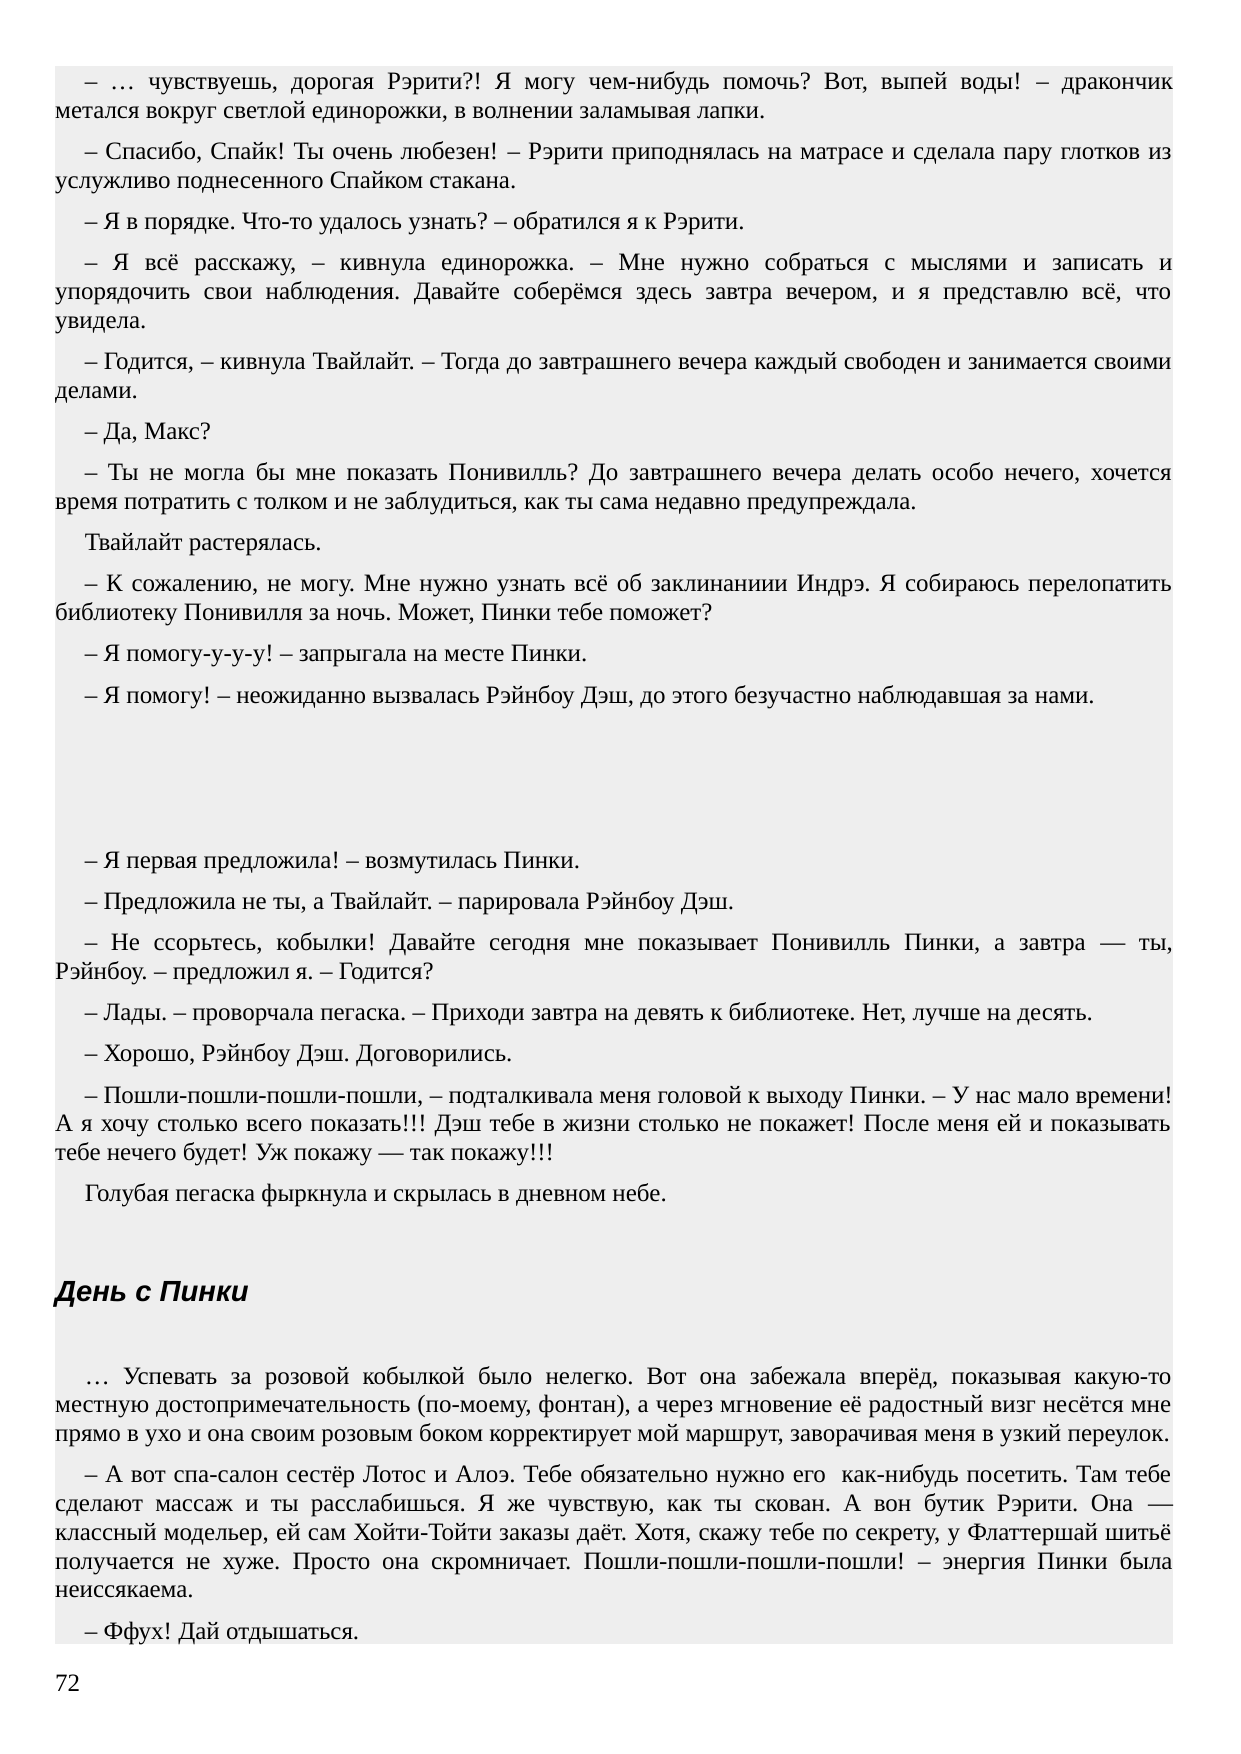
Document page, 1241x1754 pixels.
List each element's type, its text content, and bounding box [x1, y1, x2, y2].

subtitle День с Пинки [55, 1273, 1173, 1307]
text – Лады. – проворчала пегаска. – Приходи завтра на девять к библиотеке. Нет, лучше на десять. [55, 997, 1173, 1026]
text – Ты не могла бы мне показать Понивилль? До завтрашнего вечера делать особо нечего, хочется время потратить с толком и не заблудиться, как ты сама недавно предупреждала. [55, 457, 1173, 515]
text – Да, Макс? [55, 416, 1173, 445]
text – А вот спа-салон сестёр Лотос и Алоэ. Тебе обязательно нужно его как-нибудь посетить. Там тебе сделают массаж и ты расслабишься. Я же чувствую, как ты скован. А вон бутик Рэрити. Она — классный модельер, ей сам Хойти-Тойти заказы даёт. Хотя, скажу тебе по секрету, у Флаттершай шитьё получается не хуже. Просто она скромничает. Пошли-пошли-пошли-пошли! – энергия Пинки была неиссякаема. [55, 1459, 1173, 1603]
text – Спасибо, Спайк! Ты очень любезен! – Рэрити приподнялась на матрасе и сделала пару глотков из услужливо поднесенного Спайком стакана. [55, 136, 1173, 193]
text – Годится, – кивнула Твайлайт. – Тогда до завтрашнего вечера каждый свободен и занимается своими делами. [55, 346, 1173, 403]
text – Ффух! Дай отдышаться. [55, 1616, 1173, 1644]
text – Я первая предложила! – возмутилась Пинки. [55, 845, 1173, 873]
text – К сожалению, не могу. Мне нужно узнать всё об заклинаниии Индрэ. Я собираюсь перелопатить библиотеку Понивилля за ночь. Может, Пинки тебе поможет? [55, 568, 1173, 626]
text – Пошли-пошли-пошли-пошли, – подталкивала меня головой к выходу Пинки. – У нас мало времени! А я хочу столько всего показать!!! Дэш тебе в жизни столько не покажет! После меня ей и показывать тебе нечего будет! Уж покажу — так покажу!!! [55, 1080, 1173, 1166]
text – Предложила не ты, а Твайлайт. – парировала Рэйнбоу Дэш. [55, 886, 1173, 915]
text – Хорошо, Рэйнбоу Дэш. Договорились. [55, 1038, 1173, 1067]
text – Не ссорьтесь, кобылки! Давайте сегодня мне показывает Понивилль Пинки, а завтра — ты, Рэйнбоу. – предложил я. – Годится? [55, 927, 1173, 985]
text – Я всё расскажу, – кивнула единорожка. – Мне нужно собраться с мыслями и записать и упорядочить свои наблюдения. Давайте соберёмся здесь завтра вечером, и я представлю всё, что увидела. [55, 247, 1173, 333]
text … Успевать за розовой кобылкой было нелегко. Вот она забежала вперёд, показывая какую-то местную достопримечательность (по-моему, фонтан), а через мгновение её радостный визг несётся мне прямо в ухо и она своим розовым боком корректирует мой маршрут, заворачивая меня в узкий переулок. [55, 1361, 1173, 1447]
text Голубая пегаска фыркнула и скрылась в дневном небе. [55, 1178, 1173, 1207]
text – Я в порядке. Что-то удалось узнать? – обратился я к Рэрити. [55, 206, 1173, 235]
text – … чувствуешь, дорогая Рэрити?! Я могу чем-нибудь помочь? Вот, выпей воды! – дракончик метался вокруг светлой единорожки, в волнении заламывая лапки. [55, 66, 1173, 123]
text – Я помогу! – неожиданно вызвалась Рэйнбоу Дэш, до этого безучастно наблюдавшая за нами. [55, 680, 1173, 708]
text – Я помогу-у-у-у! – запрыгала на месте Пинки. [55, 638, 1173, 667]
text Твайлайт растерялась. [55, 527, 1173, 556]
